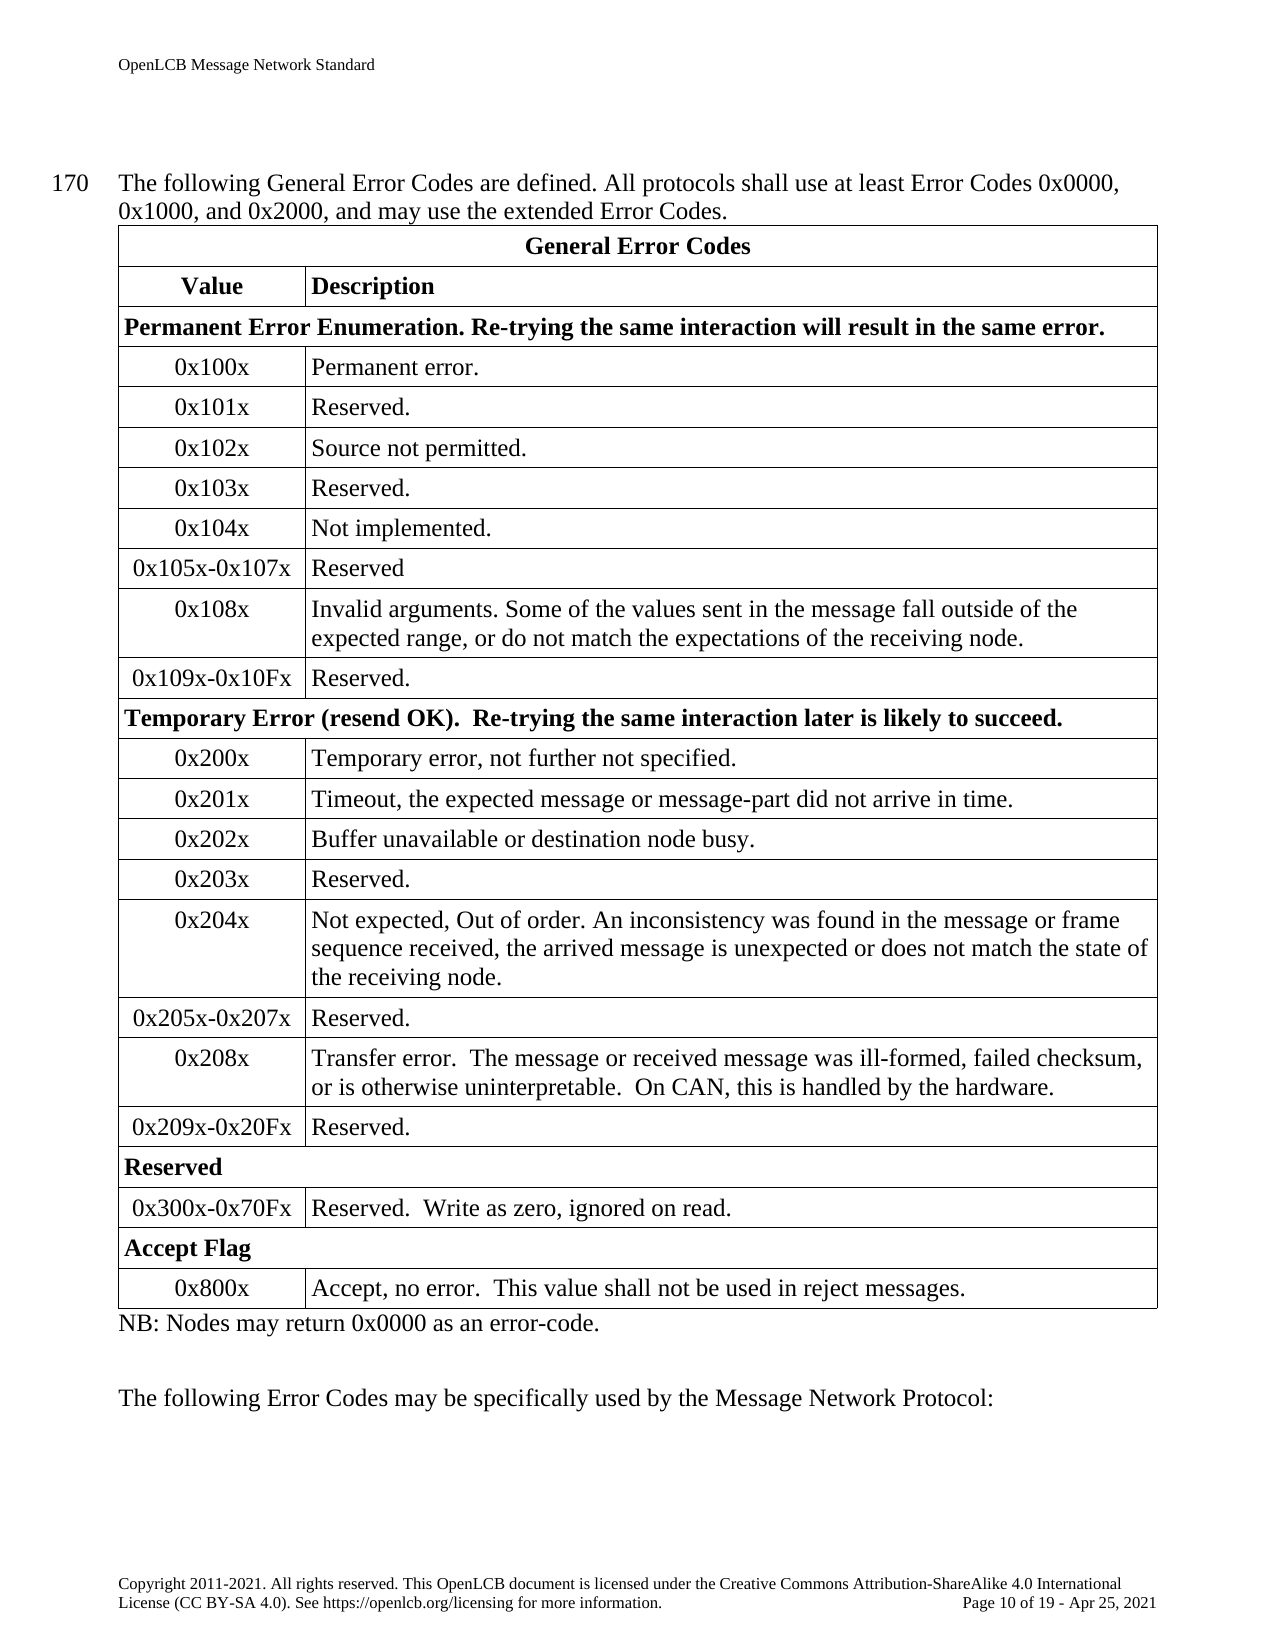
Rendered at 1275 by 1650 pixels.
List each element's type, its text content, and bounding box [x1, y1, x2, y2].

table_cell Buffer unavailable or destination node busy. [306, 819, 1157, 859]
table_cell 0x800x [119, 1269, 305, 1308]
table_cell Description [306, 267, 1157, 306]
table_cell 0x208x [119, 1038, 305, 1106]
table_cell Temporary Error (resend OK). Re-trying the same interaction later is likely to succeed. [119, 699, 1157, 738]
table_cell 0x200x [119, 739, 305, 778]
table_cell 0x300x-0x70Fx [119, 1188, 305, 1227]
table_cell Reserved. [306, 468, 1157, 507]
table_cell Accept, no error. This value shall not be used in reject messages. [306, 1269, 1157, 1308]
table_cell Not implemented. [306, 509, 1157, 548]
table_cell 0x104x [119, 509, 305, 548]
table_cell 0x202x [119, 819, 305, 859]
table_cell 0x101x [119, 387, 305, 427]
table_cell 0x108x [119, 589, 305, 657]
table_cell Reserved. [306, 1107, 1157, 1146]
table_cell 0x201x [119, 779, 305, 818]
table_cell Reserved. [306, 998, 1157, 1037]
table_cell 0x102x [119, 428, 305, 467]
table_cell 0x103x [119, 468, 305, 507]
table_cell Value [119, 267, 305, 306]
table_cell Reserved. [306, 658, 1157, 697]
table_cell 0x109x-0x10Fx [119, 658, 305, 697]
table_cell Reserved [306, 549, 1157, 588]
table_cell 0x205x-0x207x [119, 998, 305, 1037]
table_cell 0x100x [119, 347, 305, 386]
table_cell Not expected, Out of order. An inconsistency was found in the message or frame sequence received, the arrived message is unexpected or does not match the state of the receiving node. [306, 900, 1157, 997]
table_cell 0x203x [119, 860, 305, 899]
table_cell 0x209x-0x20Fx [119, 1107, 305, 1146]
text The following Error Codes may be specifically used by the Message Network Protocol: [118, 1383, 1157, 1412]
table_cell Temporary error, not further not specified. [306, 739, 1157, 778]
table_cell Permanent error. [306, 347, 1157, 386]
table_cell Permanent Error Enumeration. Re-trying the same interaction will result in the same error. [119, 307, 1157, 346]
table_cell 0x204x [119, 900, 305, 997]
text NB: Nodes may return 0x0000 as an error-code. [118, 1309, 1157, 1337]
table_cell 0x105x-0x107x [119, 549, 305, 588]
table_cell Timeout, the expected message or message-part did not arrive in time. [306, 779, 1157, 818]
text The following General Error Codes are defined. All protocols shall use at least Error Codes 0x0000, 0x1000, and 0x2000, and may use the extended Error Codes. [118, 168, 1157, 225]
table_cell Reserved. Write as zero, ignored on read. [306, 1188, 1157, 1227]
table_cell Transfer error. The message or received message was ill-formed, failed checksum, or is otherwise uninterpretable. On CAN, this is handled by the hardware. [306, 1038, 1157, 1106]
table_cell Reserved. [306, 860, 1157, 899]
table_cell Accept Flag [119, 1228, 1157, 1267]
table_cell Reserved. [306, 387, 1157, 427]
table_cell Invalid arguments. Some of the values sent in the message fall outside of the expected range, or do not match the expectations of the receiving node. [306, 589, 1157, 657]
table_header General Error Codes [119, 226, 1157, 266]
table_cell Reserved [119, 1147, 1157, 1187]
table_cell Source not permitted. [306, 428, 1157, 467]
